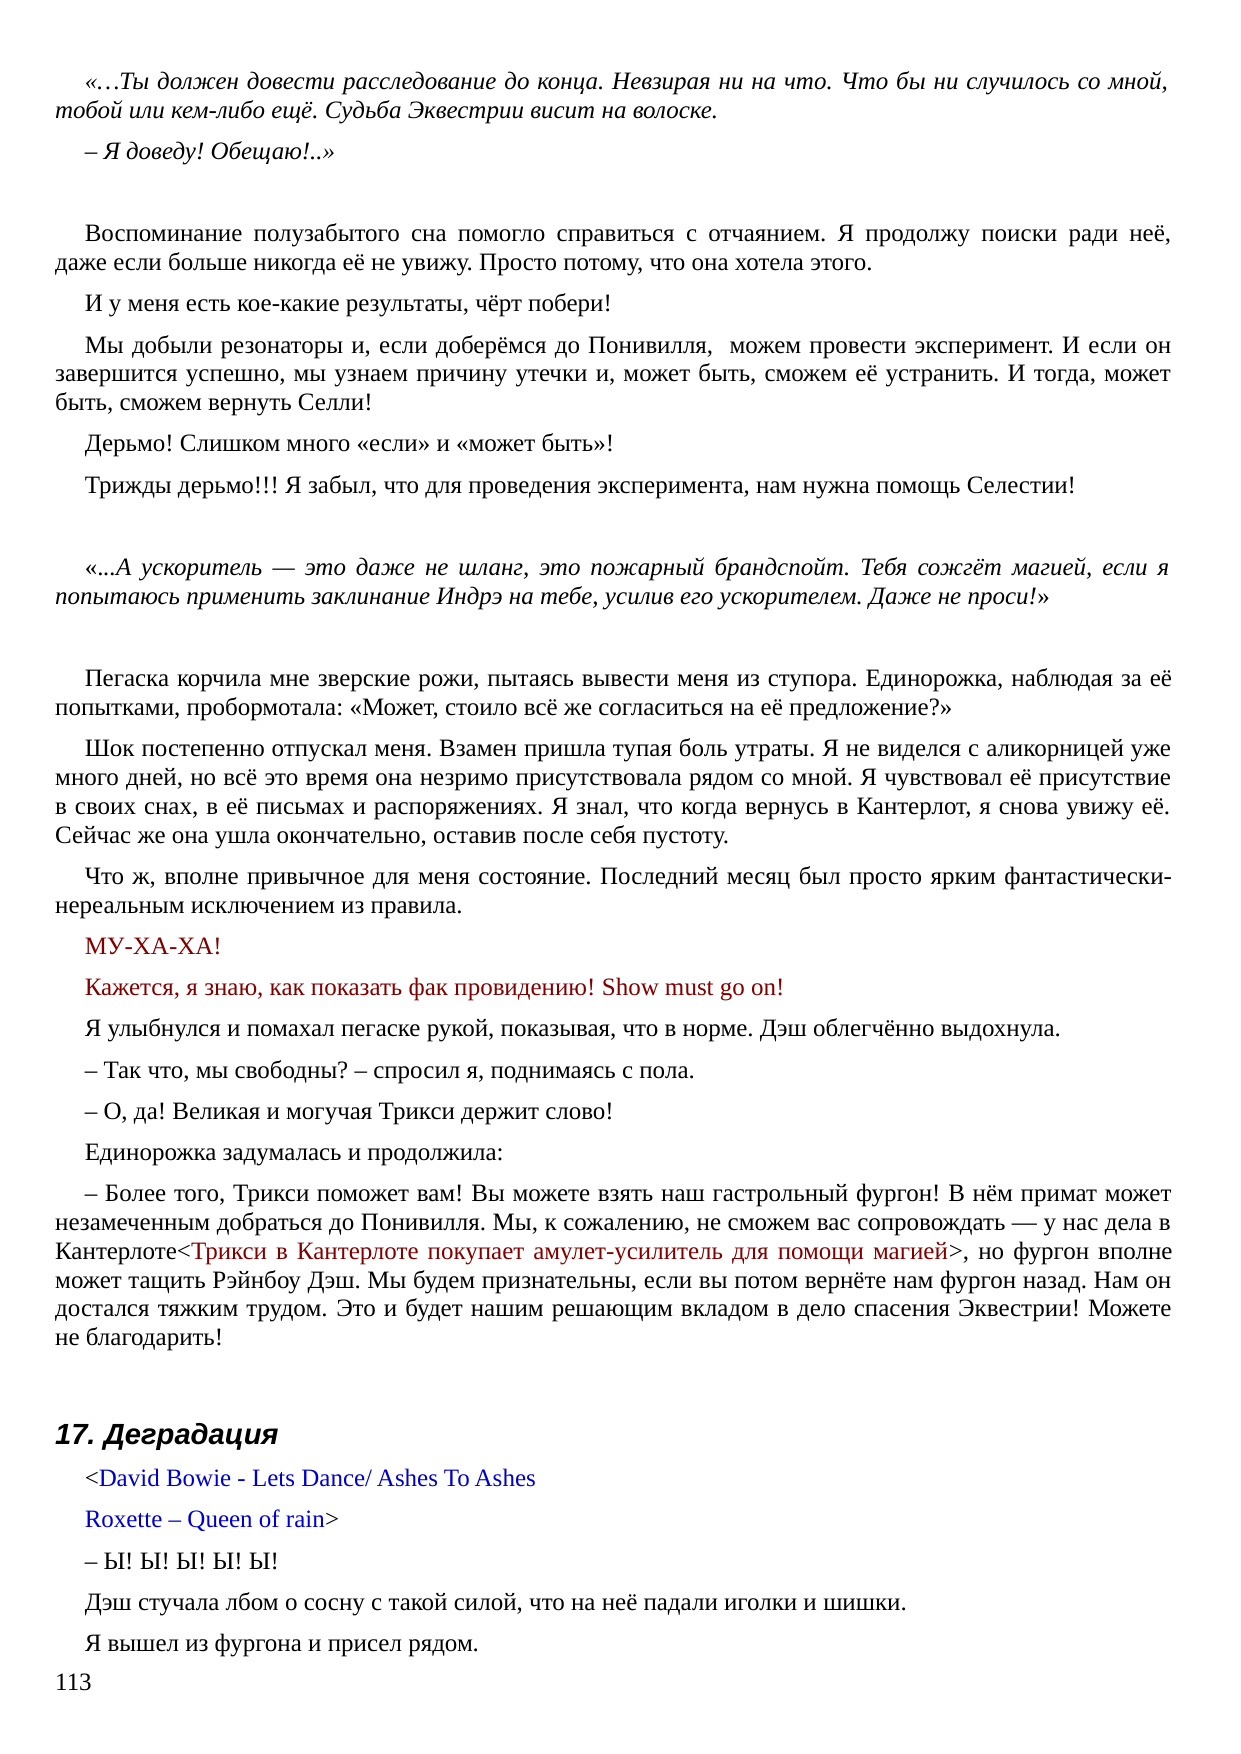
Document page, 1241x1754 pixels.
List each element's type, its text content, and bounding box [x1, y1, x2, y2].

subtitle 17. Деградация [55, 1417, 1173, 1451]
text – Более того, Трикси поможет вам! Вы можете взять наш гастрольный фургон! В нём примат может незамеченным добраться до Понивилля. Мы, к сожалению, не сможем вас сопровождать — у нас дела в Кантерлоте<Трикси в Кантерлоте покупает амулет-усилитель для помощи магией>, но фургон вполне может тащить Рэйнбоу Дэш. Мы будем признательны, если вы потом вернёте нам фургон назад. Нам он достался тяжким трудом. Это и будет нашим решающим вкладом в дело спасения Эквестрии! Можете не благодарить! [55, 1178, 1173, 1351]
text Что ж, вполне привычное для меня состояние. Последний месяц был просто ярким фантастически-нереальным исключением из правила. [55, 861, 1173, 918]
text Дэш стучала лбом о сосну с такой силой, что на неё падали иголки и шишки. [55, 1587, 1173, 1616]
text И у меня есть кое-какие результаты, чёрт побери! [55, 288, 1173, 317]
text Пегаска корчила мне зверские рожи, пытаясь вывести меня из ступора. Единорожка, наблюдая за её попытками, пробормотала: «Может, стоило всё же согласиться на её предложение?» [55, 663, 1173, 721]
text Я улыбнулся и помахал пегаске рукой, показывая, что в норме. Дэш облегчённо выдохнула. [55, 1013, 1173, 1042]
text Воспоминание полузабытого сна помогло справиться с отчаянием. Я продолжу поиски ради неё, даже если больше никогда её не увижу. Просто потому, что она хотела этого. [55, 218, 1173, 276]
text Трижды дерьмо!!! Я забыл, что для проведения эксперимента, нам нужна помощь Селестии! [55, 470, 1173, 498]
text Единорожка задумалась и продолжила: [55, 1137, 1173, 1166]
text – Я доведу! Обещаю!..» [55, 136, 1173, 165]
text Roxette – Queen of rain> [55, 1504, 1173, 1533]
text – Ы! Ы! Ы! Ы! Ы! [55, 1546, 1173, 1574]
text Дерьмо! Слишком много «если» и «может быть»! [55, 428, 1173, 457]
text – Так что, мы свободны? – спросил я, поднимаясь с пола. [55, 1055, 1173, 1083]
text Я вышел из фургона и присел рядом. [55, 1628, 1173, 1657]
text «...А ускоритель — это даже не шланг, это пожарный брандспойт. Тебя сожгёт магией, если я попытаюсь применить заклинание Индрэ на тебе, усилив его ускорителем. Даже не проси!» [55, 552, 1173, 610]
text МУ-ХА-ХА! [55, 931, 1173, 960]
text Шок постепенно отпускал меня. Взамен пришла тупая боль утраты. Я не виделся с аликорницей уже много дней, но всё это время она незримо присутствовала рядом со мной. Я чувствовал её присутствие в своих снах, в её письмах и распоряжениях. Я знал, что когда вернусь в Кантерлот, я снова увижу её. Сейчас же она ушла окончательно, оставив после себя пустоту. [55, 733, 1173, 848]
text Мы добыли резонаторы и, если доберёмся до Понивилля, можем провести эксперимент. И если он завершится успешно, мы узнаем причину утечки и, может быть, сможем её устранить. И тогда, может быть, сможем вернуть Селли! [55, 330, 1173, 416]
text – О, да! Великая и могучая Трикси держит слово! [55, 1096, 1173, 1125]
text Кажется, я знаю, как показать фак провидению! Show must go on! [55, 972, 1173, 1001]
text «…Ты должен довести расследование до конца. Невзирая ни на что. Что бы ни случилось со мной, тобой или кем-либо ещё. Судьба Эквестрии висит на волоске. [55, 66, 1173, 123]
text <David Bowie - Lets Dance/ Ashes To Ashes [55, 1463, 1173, 1492]
